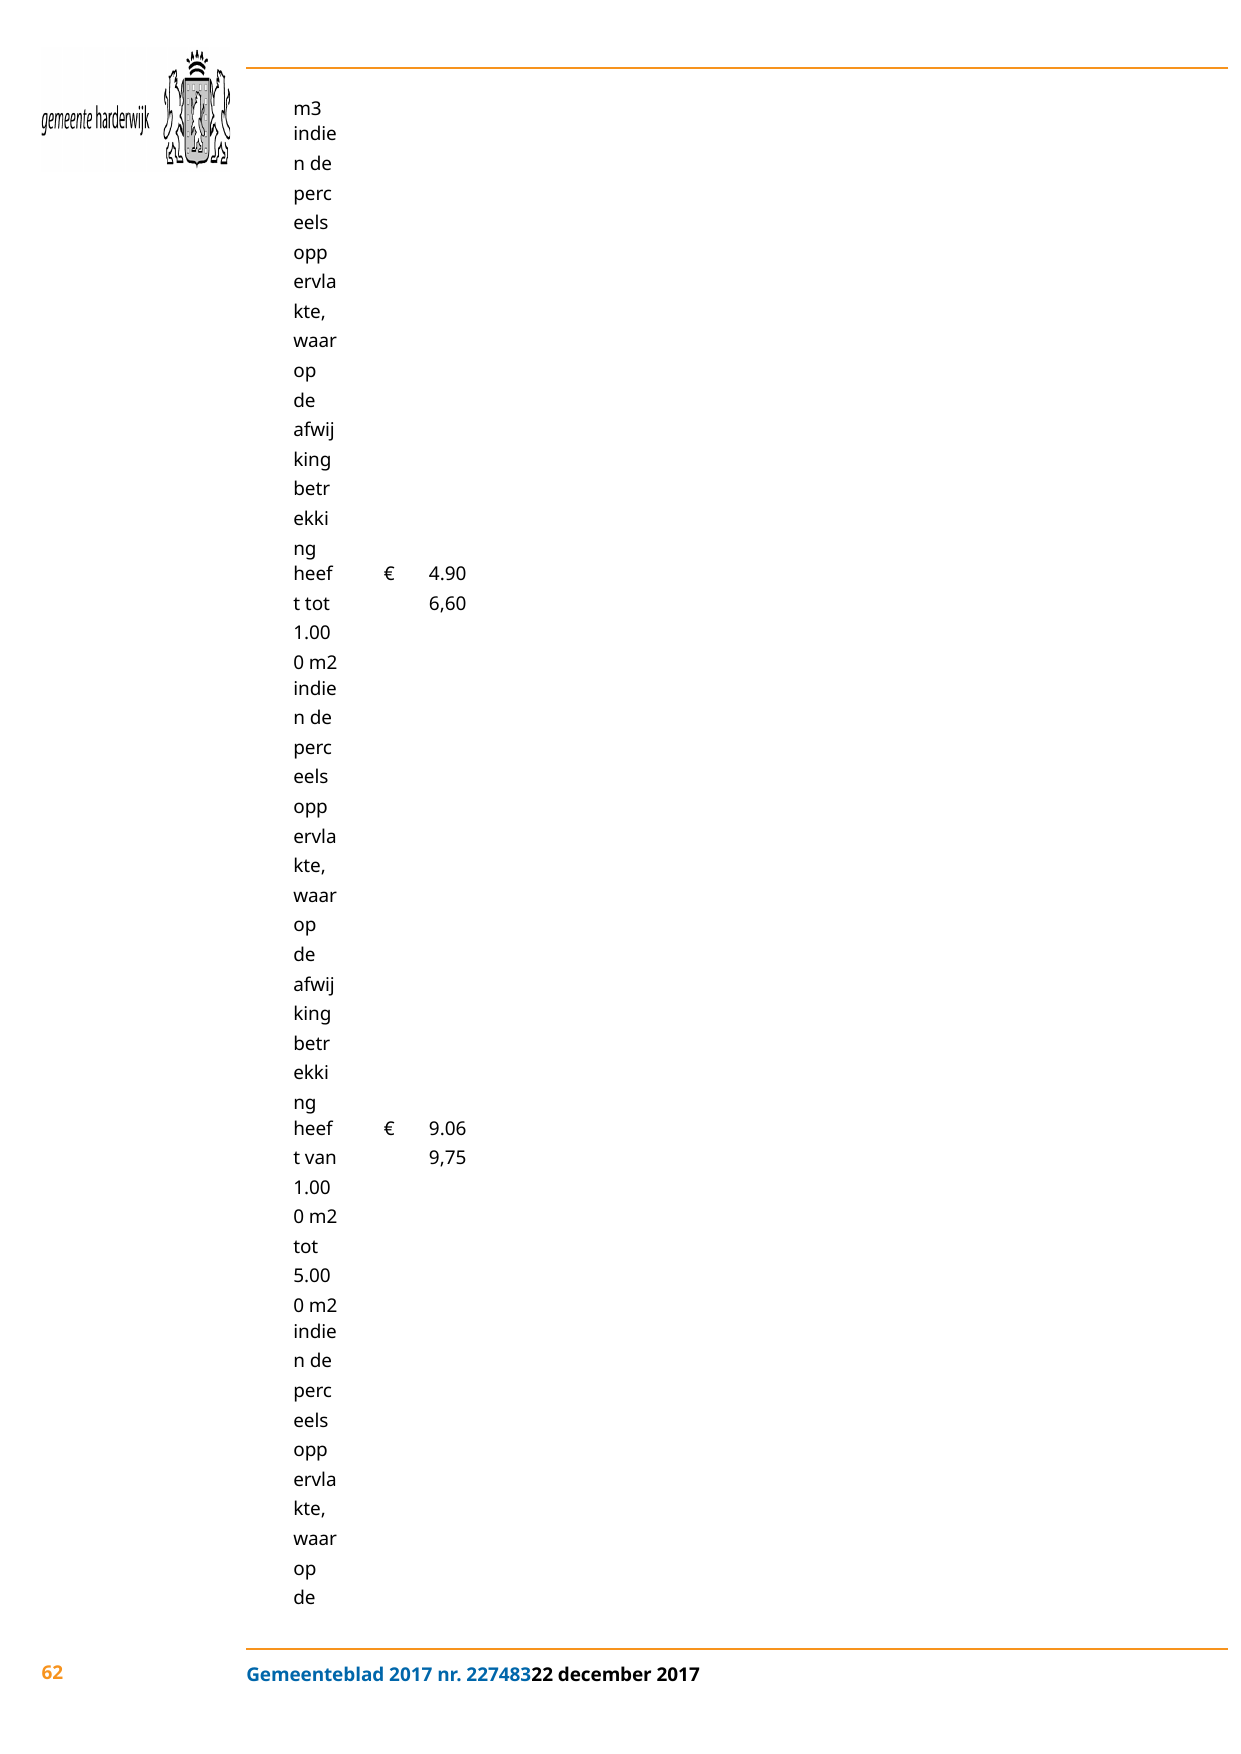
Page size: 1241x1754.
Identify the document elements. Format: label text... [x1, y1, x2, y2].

table_cell m3 [293, 95, 338, 121]
table_cell 4.906,60 [429, 560, 474, 675]
table_cell [248, 675, 293, 1115]
table_cell heeft tot 1.000 m2 [293, 560, 338, 675]
table_cell [338, 95, 383, 121]
table_cell [248, 121, 293, 560]
table_cell heeft van 1.000 m2 tot 5.000 m2 [293, 1115, 338, 1318]
table_cell [338, 675, 383, 1115]
table_cell [429, 121, 474, 560]
table_cell € [384, 560, 429, 675]
table_cell [384, 95, 429, 121]
table_cell [338, 121, 383, 560]
table_cell [384, 121, 429, 560]
table_cell indien de perceelsoppervlakte, waarop de [293, 1318, 338, 1610]
table_cell [248, 1115, 293, 1318]
table_cell [429, 675, 474, 1115]
table_cell 9.069,75 [429, 1115, 474, 1318]
table_cell [384, 675, 429, 1115]
table_cell [338, 1115, 383, 1318]
table_cell [338, 1318, 383, 1610]
table_cell [248, 1318, 293, 1610]
table_cell [384, 1318, 429, 1610]
table_cell [248, 95, 293, 121]
table_cell indien de perceelsoppervlakte, waarop de afwijking betrekking [293, 675, 338, 1115]
table_cell indien de perceelsoppervlakte, waarop de afwijking betrekking [293, 121, 338, 560]
table_cell [429, 95, 474, 121]
table_cell [429, 1318, 474, 1610]
table_cell [338, 560, 383, 675]
table_cell [248, 560, 293, 675]
picture [41, 47, 231, 172]
table_cell € [384, 1115, 429, 1318]
